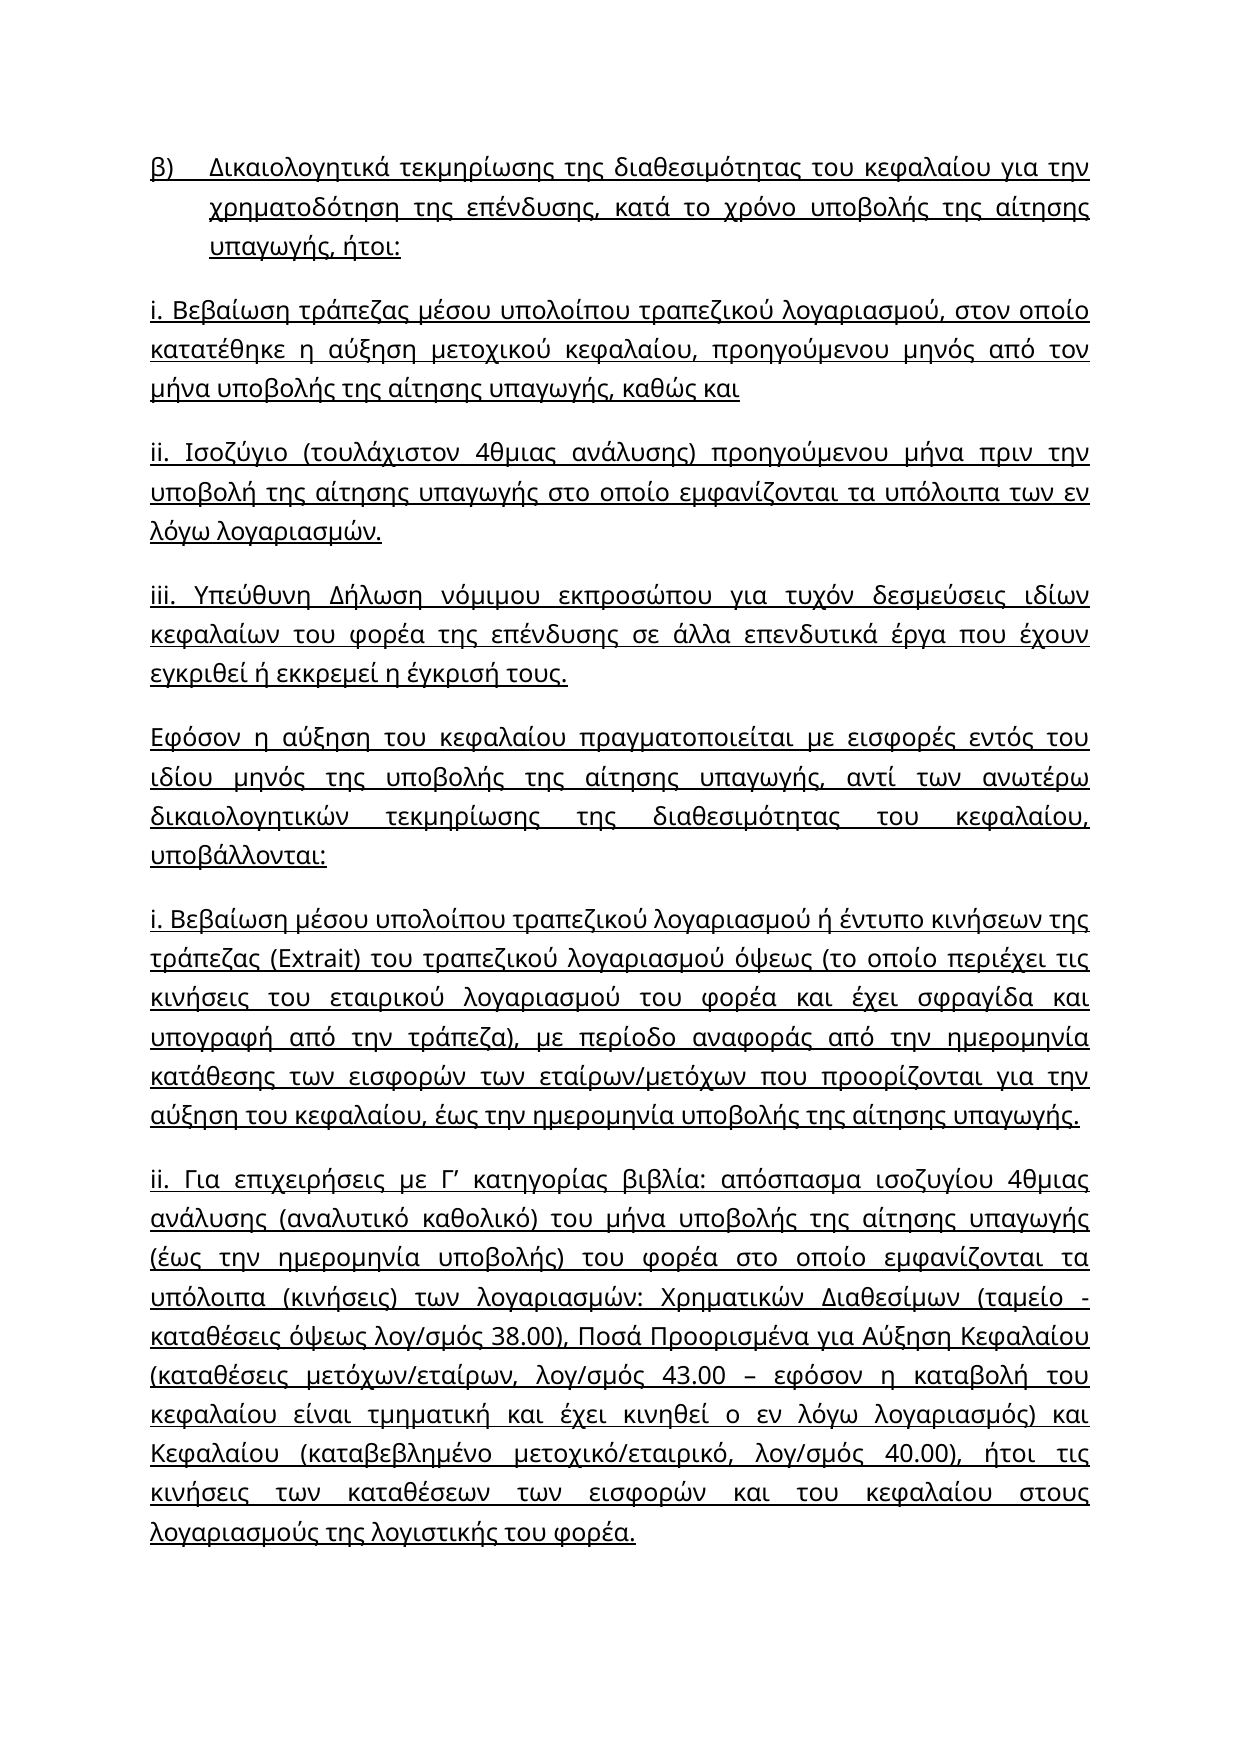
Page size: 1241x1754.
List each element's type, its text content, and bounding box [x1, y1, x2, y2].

text ιδίου μηνός της υποβολής της αίτησης υπαγωγής, αντί των ανωτέρω [150, 751, 1090, 788]
text (καταθέσεις μετόχων/εταίρων, λογ/σμός 43.00 – εφόσον η καταβολή του [150, 1349, 1090, 1386]
text κεφαλαίου είναι τμηματική και έχει κινηθεί ο εν λόγω λογαριασμός) και [150, 1388, 1090, 1426]
text Κεφαλαίου (καταβεβλημένο μετοχικό/εταιρικό, λογ/σμός 40.00), ήτοι τις [150, 1427, 1090, 1465]
text i. Βεβαίωση μέσου υπολοίπου τραπεζικού λογαριασμού ή έντυπο κινήσεων της [150, 902, 1090, 931]
text τράπεζας (Extrait) του τραπεζικού λογαριασμού όψεως (το οποίο περιέχει τις [150, 932, 1090, 970]
text υπόλοιπα (κινήσεις) των λογαριασμών: Χρηματικών Διαθεσίμων (ταμείο [150, 1271, 1090, 1308]
text εγκριθεί ή εκκρεμεί η έγκρισή τους. [150, 647, 1090, 690]
text κατάθεσης των εισφορών των εταίρων/μετόχων που προορίζονται για την [150, 1050, 1090, 1087]
text μήνα υποβολής της αίτησης υπαγωγής, καθώς και [150, 362, 1090, 405]
text i. Βεβαίωση τράπεζας μέσου υπολοίπου τραπεζικού λογαριασμού, στον οποίο [150, 292, 1090, 321]
text υποβολή της αίτησης υπαγωγής στο οποίο εμφανίζονται τα υπόλοιπα των εν [150, 466, 1090, 503]
list β) Δικαιολογητικά τεκμηρίωσης της διαθεσιμότητας του κεφαλαίου για την [150, 150, 1090, 179]
list χρηματοδότηση της επένδυσης, κατά το χρόνο υποβολής της αίτησης υπαγωγής, ήτοι: [150, 181, 1090, 262]
text δικαιολογητικών τεκμηρίωσης της διαθεσιμότητας του κεφαλαίου, [150, 790, 1090, 827]
text ii. Για επιχειρήσεις με Γ’ κατηγορίας βιβλία: απόσπασμα ισοζυγίου 4θμιας [150, 1162, 1090, 1191]
text κινήσεις των καταθέσεων των εισφορών και του κεφαλαίου στους [150, 1467, 1090, 1504]
text υποβάλλονται: [150, 829, 1090, 872]
text ii. Ισοζύγιο (τουλάχιστον 4θμιας ανάλυσης) προηγούμενου μήνα πριν την [150, 435, 1090, 464]
text - καταθέσεις όψεως λογ/σμός 38.00), Ποσά Προορισμένα για Αύξηση Κεφαλαίου [150, 1310, 1090, 1347]
text κινήσεις του εταιρικού λογαριασμού του φορέα και έχει σφραγίδα και [150, 972, 1090, 1009]
text λόγω λογαριασμών. [150, 505, 1090, 547]
text Εφόσον η αύξηση του κεφαλαίου πραγματοποιείται με εισφορές εντός του [150, 720, 1090, 749]
text κεφαλαίων του φορέα της επένδυσης σε άλλα επενδυτικά έργα που έχουν [150, 608, 1090, 646]
text υπογραφή από την τράπεζα), με περίοδο αναφοράς από την ημερομηνία [150, 1011, 1090, 1048]
text αύξηση του κεφαλαίου, έως την ημερομηνία υποβολής της αίτησης υπαγωγής. [150, 1089, 1090, 1132]
text iii. Υπεύθυνη Δήλωση νόμιμου εκπροσώπου για τυχόν δεσμεύσεις ιδίων [150, 577, 1090, 606]
text κατατέθηκε η αύξηση μετοχικού κεφαλαίου, προηγούμενου μηνός από τον [150, 323, 1090, 361]
text (έως την ημερομηνία υποβολής) του φορέα στο οποίο εμφανίζονται τα [150, 1232, 1090, 1269]
text ανάλυσης (αναλυτικό καθολικό) του μήνα υποβολής της αίτησης υπαγωγής [150, 1192, 1090, 1230]
text λογαριασμούς της λογιστικής του φορέα. [150, 1506, 1090, 1548]
